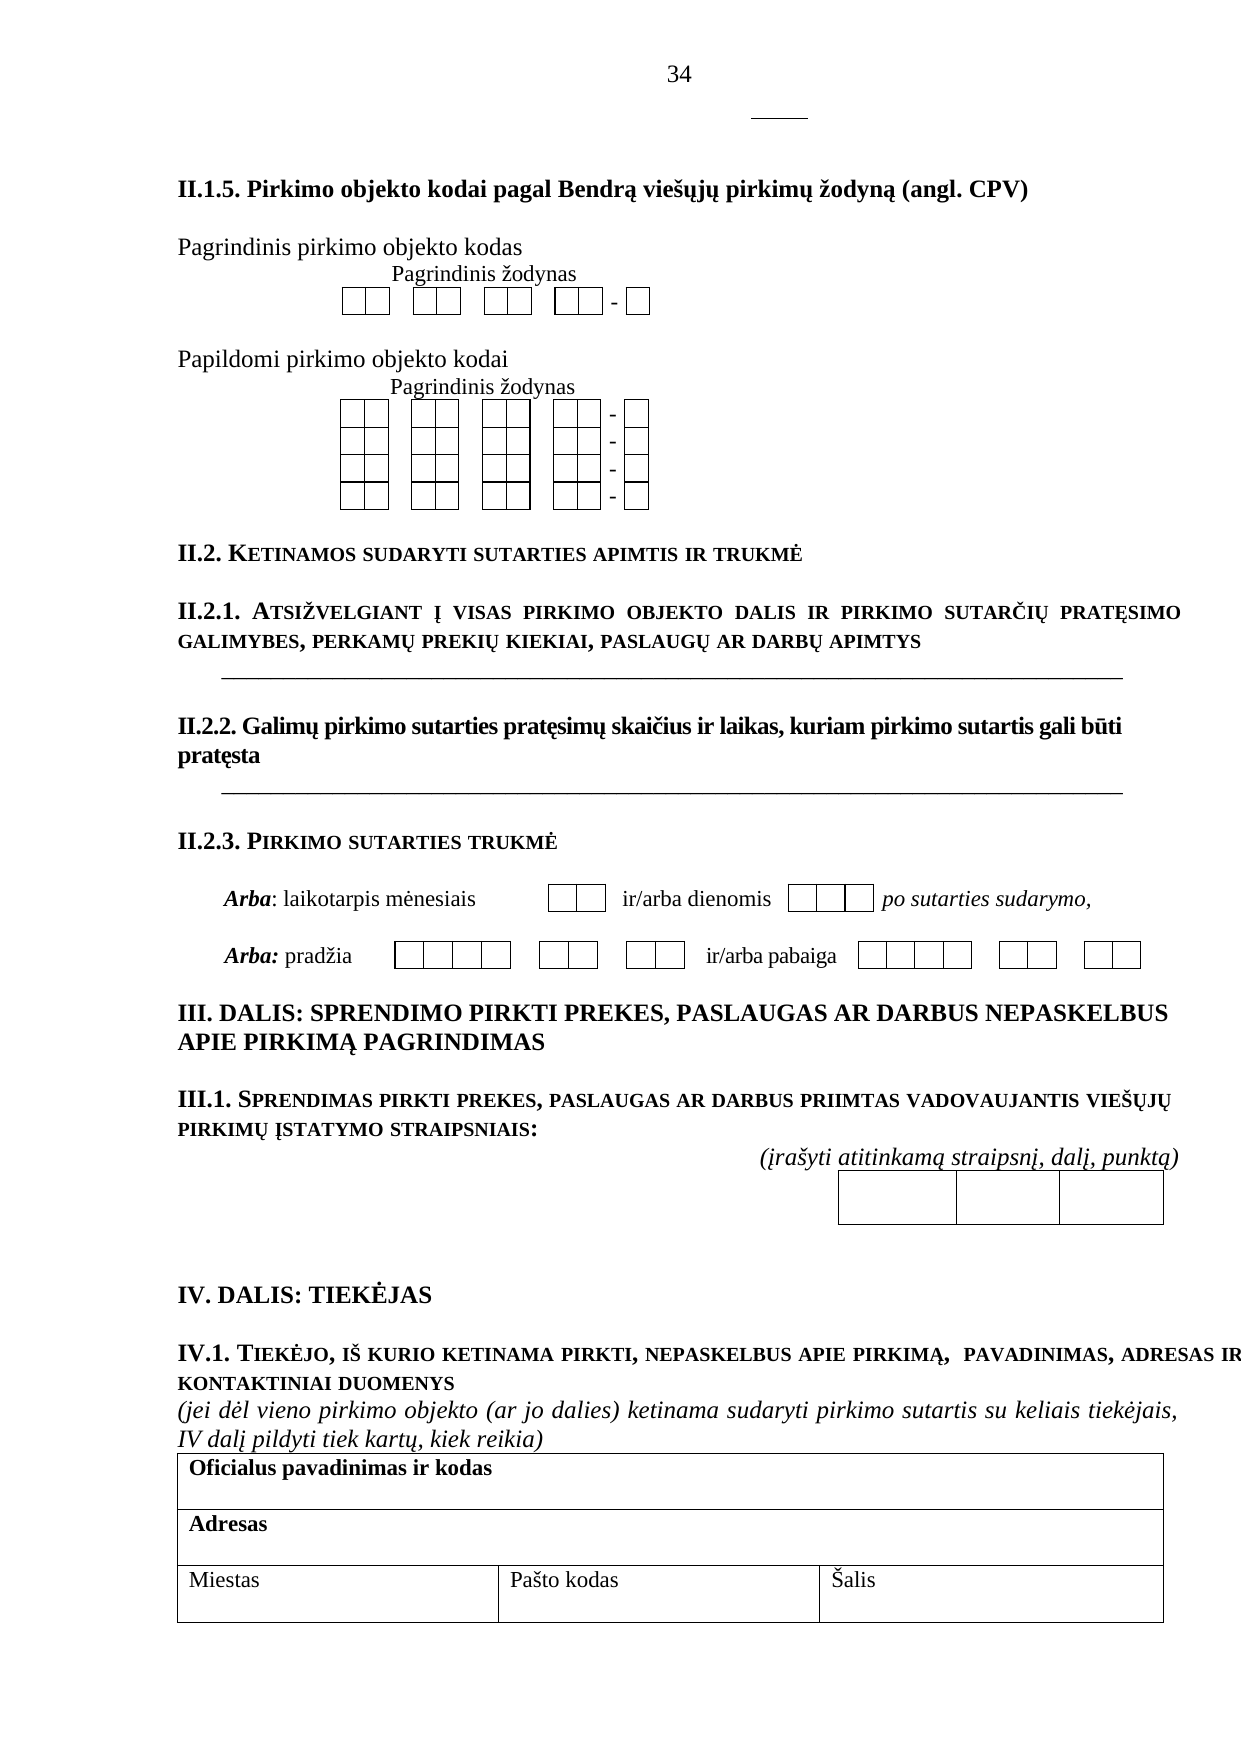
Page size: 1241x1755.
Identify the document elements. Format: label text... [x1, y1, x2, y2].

table_cell [556, 288, 578, 314]
table_cell [981, 287, 1004, 314]
table_cell [814, 481, 837, 509]
table_cell [437, 288, 460, 314]
table_cell [1004, 287, 1028, 314]
table_cell [837, 399, 861, 427]
table_cell [531, 481, 553, 509]
table_header [1028, 942, 1056, 968]
table_cell [861, 454, 884, 481]
table_cell [1003, 481, 1026, 509]
table_header [540, 942, 568, 968]
table_header [424, 942, 452, 968]
table_cell [956, 454, 979, 481]
table_cell [768, 287, 791, 314]
table_header [1057, 941, 1084, 968]
table_cell [341, 483, 364, 509]
table_cell [412, 483, 435, 509]
table_cell [341, 428, 364, 454]
table_cell [578, 483, 600, 509]
table_cell [194, 454, 317, 481]
table_cell [672, 481, 695, 509]
table_header [482, 942, 510, 968]
table_cell [461, 287, 484, 314]
table_header Oficialus pavadinimas ir kodas [178, 1454, 1163, 1509]
table_cell [507, 483, 529, 509]
table_cell [389, 454, 411, 481]
table_cell [627, 288, 649, 314]
table_cell [672, 454, 695, 481]
text III.1. Sprendimas pirkti prekes, paslaugas ar darbus priimtas vadovaujantis viešųjų pirkimų įstatymo straipsniais: [177, 1084, 1240, 1142]
table_cell [719, 427, 743, 454]
table_header [972, 941, 999, 968]
table_cell [719, 454, 743, 481]
table_cell [625, 400, 648, 427]
text Papildomi pirkimo objekto kodai [177, 344, 1181, 373]
table_cell [625, 483, 648, 509]
table_cell [649, 454, 672, 481]
table_cell [1050, 454, 1074, 481]
table_cell [751, 119, 808, 146]
table_cell [861, 481, 884, 509]
table_cell [532, 287, 554, 314]
table_cell Adresas [178, 1510, 1163, 1565]
table_cell [389, 481, 411, 509]
table_cell [341, 455, 364, 481]
table_cell [1026, 481, 1050, 509]
table_cell [1052, 287, 1075, 314]
text IV. DALIS: TIEKĖJAS [177, 1280, 1181, 1309]
table_header [177, 884, 221, 911]
table_cell [719, 399, 743, 427]
table_header [846, 885, 873, 911]
table_cell [194, 481, 317, 509]
table_cell [814, 399, 837, 427]
table_cell [837, 427, 861, 454]
table_cell [790, 454, 814, 481]
table_cell [885, 427, 908, 454]
table_header Arba: laikotarpis mėnesiais [221, 884, 548, 911]
text (jei dėl vieno pirkimo objekto (ar jo dalies) ketinama sudaryti pirkimo sutartis su keliais tiekėjais, IV dalį pildyti tiek kartų, kiek reikia) [177, 1395, 1181, 1453]
table_header Arba: pradžia [221, 941, 394, 968]
table_cell [412, 455, 435, 481]
table_cell [318, 287, 342, 314]
table_cell [1121, 454, 1145, 481]
table_cell [317, 454, 340, 481]
table_header [511, 941, 539, 968]
table_cell [531, 427, 553, 454]
text III. DALIS: SPRENDIMO PIRKTI PREKES, PASLAUGAS AR DARBUS NEPASKELBUS APIE PIRKIMĄ PAGRINDIMAS [177, 998, 1181, 1055]
table_cell [485, 288, 507, 314]
table_header Pagrindinis žodynas [318, 261, 649, 287]
table_header [648, 373, 1164, 399]
table_cell [317, 399, 340, 427]
table_cell [1003, 427, 1026, 454]
table_cell [483, 455, 506, 481]
table_cell Miestas [178, 1566, 498, 1622]
table_cell [1026, 427, 1050, 454]
table_cell [579, 288, 602, 314]
table_cell [908, 481, 932, 509]
table_cell [839, 287, 862, 314]
table_header [839, 1171, 956, 1224]
text _ [221, 768, 1181, 797]
table_cell [412, 428, 435, 454]
table_cell [1098, 481, 1121, 509]
table_cell [436, 455, 458, 481]
table_header Pagrindinis žodynas [317, 373, 648, 399]
table_cell - [601, 399, 624, 427]
table_header [957, 1171, 1059, 1224]
table_cell [695, 454, 719, 481]
table_cell - [601, 427, 624, 454]
table_cell [1026, 454, 1050, 481]
table_cell [483, 483, 506, 509]
table_cell [672, 399, 695, 427]
table_cell [719, 481, 743, 509]
table_cell [908, 427, 932, 454]
text (įrašyti atitinkamą straipsnį, dalį, punktą) [177, 1142, 1181, 1170]
table_header [549, 885, 576, 911]
table_cell [365, 455, 388, 481]
table_cell [459, 427, 482, 454]
table_cell [1074, 399, 1097, 427]
table_cell [1121, 481, 1145, 509]
table_cell [766, 399, 790, 427]
table_cell [956, 481, 979, 509]
table_cell [885, 454, 908, 481]
table_cell [1003, 399, 1026, 427]
table_cell [578, 400, 600, 427]
table_cell [790, 427, 814, 454]
table_cell [1098, 399, 1121, 427]
table_cell [1145, 454, 1164, 481]
table_header [656, 942, 684, 968]
table_header [789, 885, 816, 911]
table_cell [341, 400, 364, 427]
table_cell [744, 287, 768, 314]
table_cell [1087, 118, 1131, 146]
table_cell [743, 399, 766, 427]
table_cell [932, 454, 956, 481]
table_header [627, 942, 655, 968]
table_cell [508, 288, 531, 314]
table_cell [695, 481, 719, 509]
table_header [569, 942, 597, 968]
table_cell [979, 454, 1003, 481]
table_cell [1121, 399, 1145, 427]
table_cell [1123, 287, 1146, 314]
table_header [915, 942, 943, 968]
table_cell [932, 481, 956, 509]
text II.2.3. Pirkimo sutarties trukmė [177, 826, 1240, 855]
table_cell [814, 427, 837, 454]
table_cell [1145, 427, 1164, 454]
table_cell [932, 427, 956, 454]
table_cell [412, 400, 435, 427]
table_cell [578, 428, 600, 454]
table_cell [790, 481, 814, 509]
table_cell [956, 427, 979, 454]
table_cell [697, 287, 721, 314]
table_cell [343, 288, 365, 314]
table_cell [1028, 287, 1052, 314]
table_cell [1043, 118, 1087, 146]
table_cell [808, 118, 835, 146]
table_cell [743, 454, 766, 481]
table_cell [673, 287, 697, 314]
table_cell [389, 427, 411, 454]
table_cell [650, 287, 673, 314]
table_header [177, 941, 221, 968]
table_cell [791, 287, 815, 314]
table_cell [1099, 287, 1122, 314]
table_cell [177, 1224, 838, 1252]
table_cell [838, 1225, 956, 1252]
table_cell [507, 400, 529, 427]
table_cell [908, 454, 932, 481]
table_cell [1098, 427, 1121, 454]
table_cell [507, 455, 529, 481]
table_cell [979, 481, 1003, 509]
table_cell [1026, 399, 1050, 427]
table_cell [389, 399, 411, 427]
table_cell [483, 428, 506, 454]
table_cell [835, 118, 1043, 146]
table_cell [625, 455, 648, 481]
table_cell [861, 399, 884, 427]
table_cell [554, 483, 577, 509]
table_cell - [601, 481, 624, 509]
table_cell [554, 400, 577, 427]
table_cell [531, 399, 553, 427]
table_cell [672, 427, 695, 454]
table_cell [815, 287, 839, 314]
table_cell [933, 287, 957, 314]
table_header [1060, 1171, 1163, 1224]
table_cell [910, 287, 933, 314]
table_cell - [603, 287, 626, 314]
table_cell [979, 427, 1003, 454]
table_cell [483, 400, 506, 427]
table_header ir/arba pabaiga [685, 941, 858, 968]
table_cell [695, 399, 719, 427]
table_cell [932, 399, 956, 427]
table_cell Šalis [820, 1566, 1163, 1622]
text II.1.5. Pirkimo objekto kodai pagal Bendrą viešųjų pirkimų žodyną (angl. CPV) [177, 174, 1181, 203]
table_cell [548, 118, 751, 146]
table_cell [743, 427, 766, 454]
table_cell [554, 428, 577, 454]
table_cell [414, 288, 436, 314]
table_cell [366, 288, 389, 314]
table_cell [885, 481, 908, 509]
table_cell [436, 400, 458, 427]
table_header po sutarties sudarymo, [874, 884, 1140, 911]
table_cell [365, 428, 388, 454]
table_cell [886, 287, 910, 314]
table_cell [317, 481, 340, 509]
table_cell Pašto kodas [499, 1566, 819, 1622]
table_cell [1003, 454, 1026, 481]
table_cell [194, 427, 317, 454]
table_cell [863, 287, 886, 314]
table_cell [365, 483, 388, 509]
table_cell [1075, 287, 1099, 314]
table_cell [1121, 427, 1145, 454]
table_header [817, 885, 844, 911]
table_header [577, 885, 605, 911]
table_cell [1074, 481, 1097, 509]
table_header [177, 1170, 838, 1224]
table_header [194, 373, 317, 399]
table_cell [578, 455, 600, 481]
text II.2. Ketinamos sudaryti sutarties apimtis ir trukmė [177, 538, 1240, 567]
table_cell [1145, 481, 1164, 509]
table_cell [459, 454, 482, 481]
table_cell [957, 287, 981, 314]
table_cell [554, 455, 577, 481]
table_cell [459, 481, 482, 509]
table_header [396, 942, 423, 968]
text _ [221, 653, 1181, 682]
text Pagrindinis pirkimo objekto kodas [177, 232, 1181, 261]
table_cell [625, 428, 648, 454]
text II.2.2. Galimų pirkimo sutarties pratęsimų skaičius ir laikas, kuriam pirkimo sutartis gali būti pratęsta [177, 711, 1181, 768]
table_header [1000, 942, 1027, 968]
table_cell [518, 118, 548, 146]
table_cell [908, 399, 932, 427]
table_cell [1074, 454, 1097, 481]
table_cell [979, 399, 1003, 427]
table_cell [1050, 427, 1074, 454]
text II.2.1. Atsižvelgiant į visas pirkimo objekto dalis ir pirkimo sutarčių pratęsimo galimybes, perkamų prekių kiekiai, paslaugų ar darbų apimtys [177, 596, 1181, 653]
table_cell [790, 399, 814, 427]
table_cell [956, 1225, 1060, 1252]
table_cell [695, 427, 719, 454]
table_cell [649, 481, 672, 509]
table_header [887, 942, 914, 968]
table_header [859, 942, 886, 968]
table_cell [317, 427, 340, 454]
table_cell [766, 427, 790, 454]
table_cell [194, 399, 317, 427]
table_cell [1098, 454, 1121, 481]
table_cell [436, 483, 458, 509]
table_cell [177, 118, 459, 146]
table_cell [1074, 427, 1097, 454]
table_header [944, 942, 971, 968]
table_cell - [601, 454, 624, 481]
table_cell [837, 454, 861, 481]
table_header [650, 261, 1166, 287]
table_header ir/arba dienomis [606, 884, 788, 911]
table_cell [1146, 287, 1166, 314]
table_cell [885, 399, 908, 427]
table_cell [649, 427, 672, 454]
table_cell [837, 481, 861, 509]
text IV.1. Tiekėjo, iš kurio ketinama pirkti, nepaskelbus apie pirkimą, pavadinimas, adresas ir kontaktiniai duomenys [177, 1338, 1240, 1395]
table_cell [531, 454, 553, 481]
table_cell [814, 454, 837, 481]
table_cell [861, 427, 884, 454]
table_cell [390, 287, 413, 314]
table_cell [956, 399, 979, 427]
table_cell [1050, 481, 1074, 509]
table_cell [436, 428, 458, 454]
table_cell [1050, 399, 1074, 427]
table_cell [766, 454, 790, 481]
table_cell [766, 481, 790, 509]
table_header [193, 261, 318, 287]
table_cell [1060, 1225, 1163, 1252]
table_cell [649, 399, 672, 427]
table_cell [459, 118, 518, 146]
table_header [453, 942, 481, 968]
table_cell [365, 400, 388, 427]
table_cell [743, 481, 766, 509]
table_cell [1145, 399, 1164, 427]
table_cell [459, 399, 482, 427]
table_header [598, 941, 626, 968]
table_header [1113, 942, 1140, 968]
table_cell [721, 287, 744, 314]
table_header [1085, 942, 1112, 968]
table_cell [193, 287, 318, 314]
table_cell [507, 428, 529, 454]
